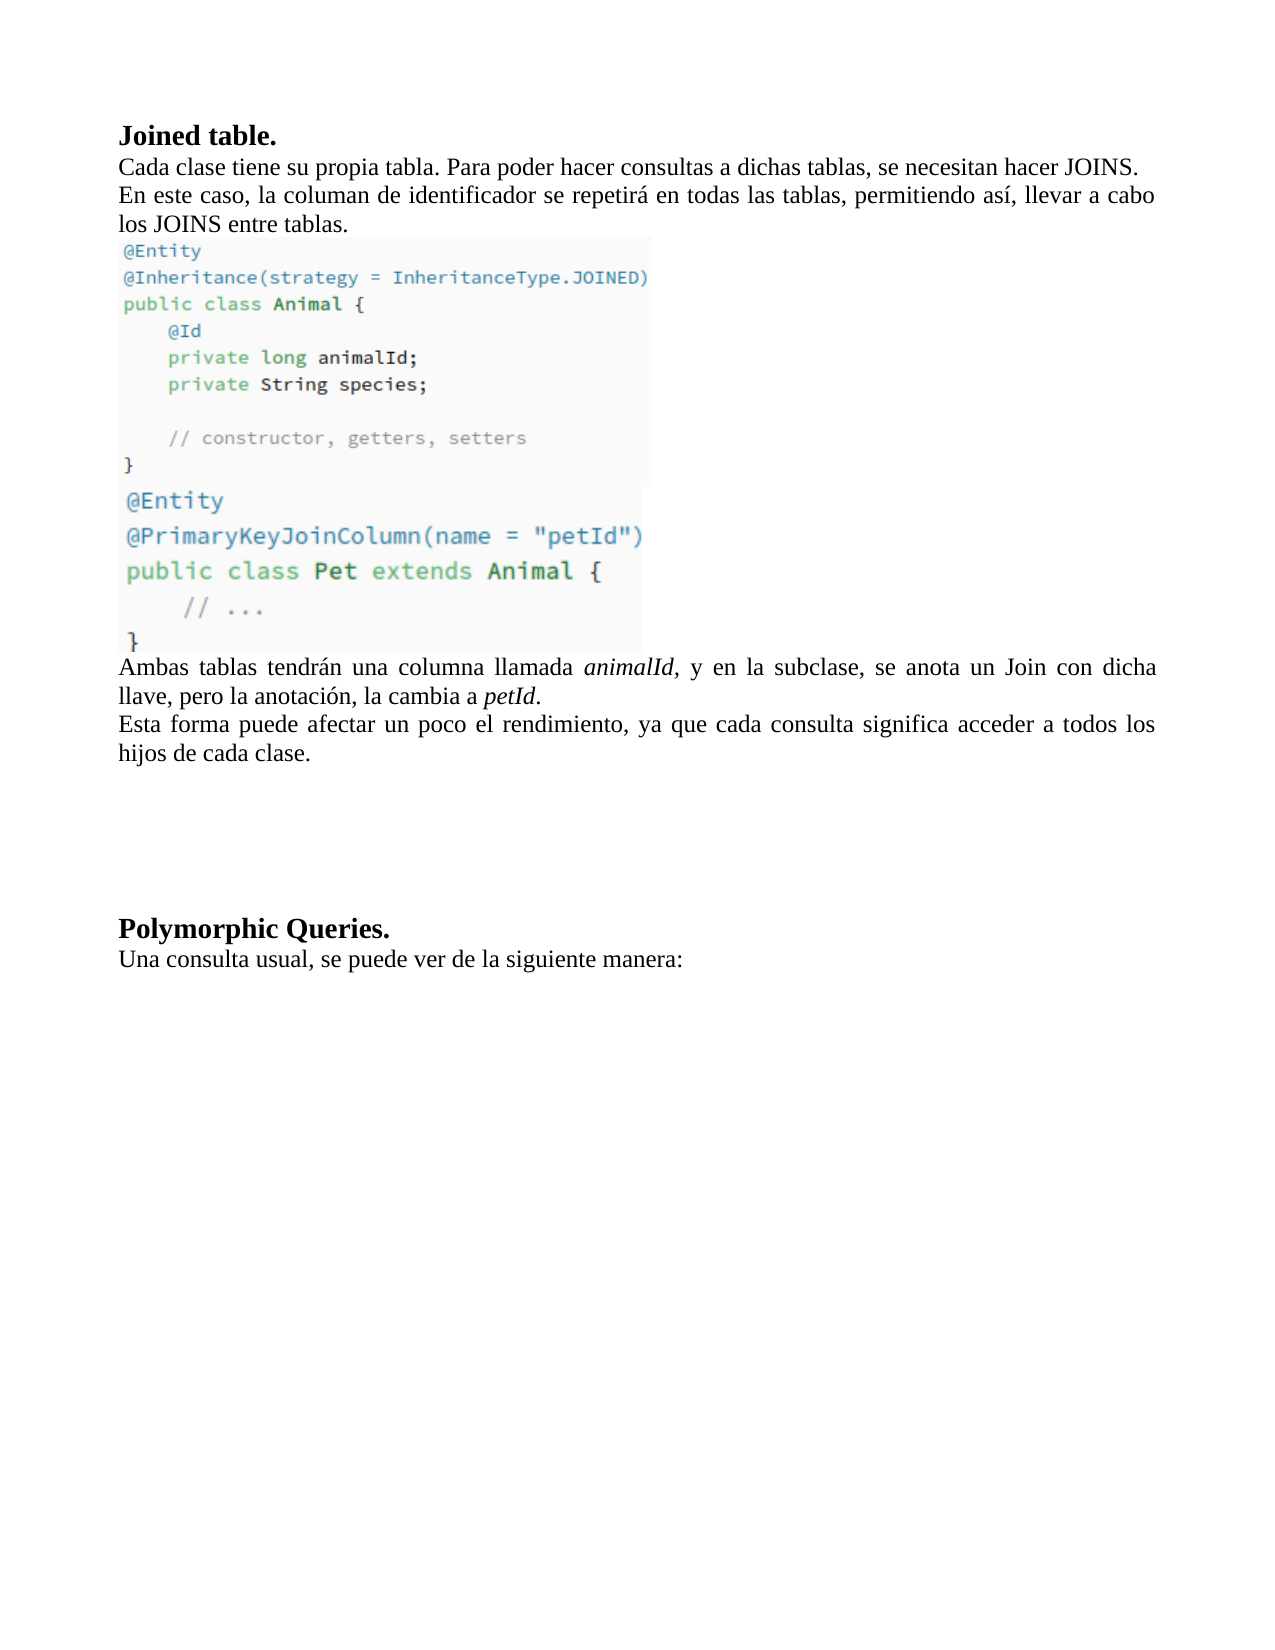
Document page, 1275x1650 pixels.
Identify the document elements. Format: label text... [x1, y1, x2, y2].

text Una consulta usual, se puede ver de la siguiente manera: [118, 944, 1157, 973]
text En este caso, la columan de identificador se repetirá en todas las tablas, permitiendo así, llevar a cabo los JOINS entre tablas. [118, 180, 1157, 238]
text Esta forma puede afectar un poco el rendimiento, ya que cada consulta significa acceder a todos los hijos de cada clase. [118, 709, 1157, 767]
text Joined table. [118, 118, 1157, 152]
picture [118, 237, 652, 652]
text Polymorphic Queries. [118, 911, 1157, 944]
text Ambas tablas tendrán una columna llamada animalId, y en la subclase, se anota un Join con dicha llave, pero la anotación, la cambia a petId. [118, 652, 1157, 709]
text Cada clase tiene su propia tabla. Para poder hacer consultas a dichas tablas, se necesitan hacer JOINS. [118, 152, 1157, 180]
